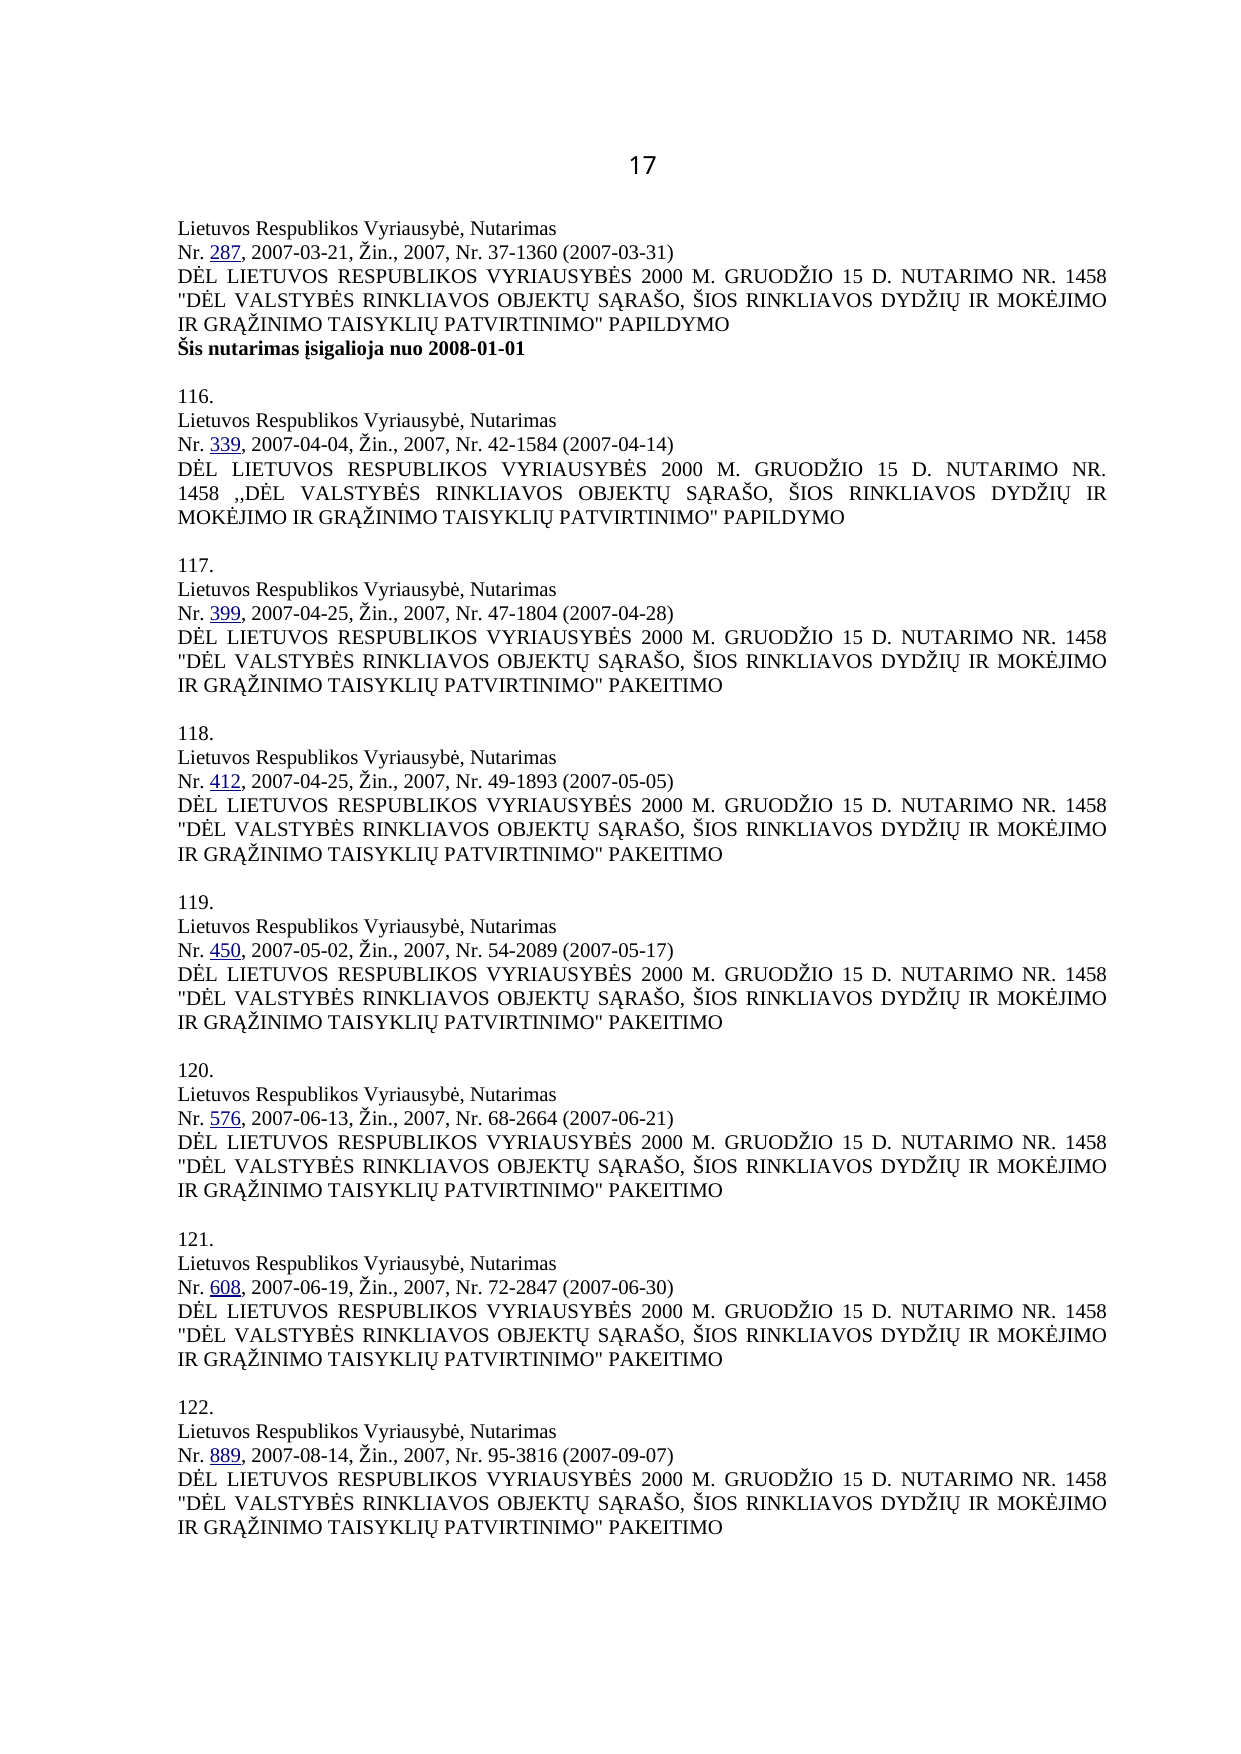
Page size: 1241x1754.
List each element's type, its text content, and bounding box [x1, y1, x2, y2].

text Lietuvos Respublikos Vyriausybė, Nutarimas [177, 1419, 1107, 1443]
text DĖL LIETUVOS RESPUBLIKOS VYRIAUSYBĖS 2000 M. GRUODŽIO 15 D. NUTARIMO NR. 1458 "DĖL VALSTYBĖS RINKLIAVOS OBJEKTŲ SĄRAŠO, ŠIOS RINKLIAVOS DYDŽIŲ IR MOKĖJIMO IR GRĄŽINIMO TAISYKLIŲ PATVIRTINIMO" PAPILDYMO [177, 264, 1107, 336]
text Nr. 450, 2007-05-02, Žin., 2007, Nr. 54-2089 (2007-05-17) [177, 938, 1107, 962]
text Lietuvos Respublikos Vyriausybė, Nutarimas [177, 914, 1107, 938]
text DĖL LIETUVOS RESPUBLIKOS VYRIAUSYBĖS 2000 M. GRUODŽIO 15 D. NUTARIMO NR. 1458 "DĖL VALSTYBĖS RINKLIAVOS OBJEKTŲ SĄRAŠO, ŠIOS RINKLIAVOS DYDŽIŲ IR MOKĖJIMO IR GRĄŽINIMO TAISYKLIŲ PATVIRTINIMO" PAKEITIMO [177, 1130, 1107, 1202]
text 116. [177, 384, 1107, 408]
text 122. [177, 1395, 1107, 1419]
text Lietuvos Respublikos Vyriausybė, Nutarimas [177, 577, 1107, 601]
text Nr. 608, 2007-06-19, Žin., 2007, Nr. 72-2847 (2007-06-30) [177, 1274, 1107, 1299]
text Lietuvos Respublikos Vyriausybė, Nutarimas [177, 745, 1107, 769]
text DĖL LIETUVOS RESPUBLIKOS VYRIAUSYBĖS 2000 M. GRUODŽIO 15 D. NUTARIMO NR. 1458 "DĖL VALSTYBĖS RINKLIAVOS OBJEKTŲ SĄRAŠO, ŠIOS RINKLIAVOS DYDŽIŲ IR MOKĖJIMO IR GRĄŽINIMO TAISYKLIŲ PATVIRTINIMO" PAKEITIMO [177, 1299, 1107, 1371]
text DĖL LIETUVOS RESPUBLIKOS VYRIAUSYBĖS 2000 M. GRUODŽIO 15 D. NUTARIMO NR. 1458 "DĖL VALSTYBĖS RINKLIAVOS OBJEKTŲ SĄRAŠO, ŠIOS RINKLIAVOS DYDŽIŲ IR MOKĖJIMO IR GRĄŽINIMO TAISYKLIŲ PATVIRTINIMO" PAKEITIMO [177, 962, 1107, 1034]
text Lietuvos Respublikos Vyriausybė, Nutarimas [177, 408, 1107, 432]
text Nr. 412, 2007-04-25, Žin., 2007, Nr. 49-1893 (2007-05-05) [177, 769, 1107, 793]
text Nr. 576, 2007-06-13, Žin., 2007, Nr. 68-2664 (2007-06-21) [177, 1106, 1107, 1130]
text 120. [177, 1058, 1107, 1082]
text Lietuvos Respublikos Vyriausybė, Nutarimas [177, 1251, 1107, 1274]
text Lietuvos Respublikos Vyriausybė, Nutarimas [177, 1082, 1107, 1106]
text Nr. 889, 2007-08-14, Žin., 2007, Nr. 95-3816 (2007-09-07) [177, 1443, 1107, 1467]
text Nr. 399, 2007-04-25, Žin., 2007, Nr. 47-1804 (2007-04-28) [177, 601, 1107, 625]
text DĖL LIETUVOS RESPUBLIKOS VYRIAUSYBĖS 2000 M. GRUODŽIO 15 D. NUTARIMO NR. 1458 "DĖL VALSTYBĖS RINKLIAVOS OBJEKTŲ SĄRAŠO, ŠIOS RINKLIAVOS DYDŽIŲ IR MOKĖJIMO IR GRĄŽINIMO TAISYKLIŲ PATVIRTINIMO" PAKEITIMO [177, 1467, 1107, 1539]
text DĖL LIETUVOS RESPUBLIKOS VYRIAUSYBĖS 2000 M. GRUODŽIO 15 D. NUTARIMO NR. 1458 "DĖL VALSTYBĖS RINKLIAVOS OBJEKTŲ SĄRAŠO, ŠIOS RINKLIAVOS DYDŽIŲ IR MOKĖJIMO IR GRĄŽINIMO TAISYKLIŲ PATVIRTINIMO" PAKEITIMO [177, 793, 1107, 866]
text 117. [177, 553, 1107, 577]
text DĖL LIETUVOS RESPUBLIKOS VYRIAUSYBĖS 2000 M. GRUODŽIO 15 D. NUTARIMO NR. 1458 ,,DĖL VALSTYBĖS RINKLIAVOS OBJEKTŲ SĄRAŠO, ŠIOS RINKLIAVOS DYDŽIŲ IR MOKĖJIMO IR GRĄŽINIMO TAISYKLIŲ PATVIRTINIMO" PAPILDYMO [177, 456, 1107, 529]
text 118. [177, 721, 1107, 745]
text 119. [177, 889, 1107, 914]
text Lietuvos Respublikos Vyriausybė, Nutarimas [177, 216, 1107, 240]
text Nr. 339, 2007-04-04, Žin., 2007, Nr. 42-1584 (2007-04-14) [177, 432, 1107, 456]
text Šis nutarimas įsigalioja nuo 2008-01-01 [177, 336, 1107, 360]
text 121. [177, 1226, 1107, 1251]
text DĖL LIETUVOS RESPUBLIKOS VYRIAUSYBĖS 2000 M. GRUODŽIO 15 D. NUTARIMO NR. 1458 "DĖL VALSTYBĖS RINKLIAVOS OBJEKTŲ SĄRAŠO, ŠIOS RINKLIAVOS DYDŽIŲ IR MOKĖJIMO IR GRĄŽINIMO TAISYKLIŲ PATVIRTINIMO" PAKEITIMO [177, 625, 1107, 697]
text Nr. 287, 2007-03-21, Žin., 2007, Nr. 37-1360 (2007-03-31) [177, 240, 1107, 264]
